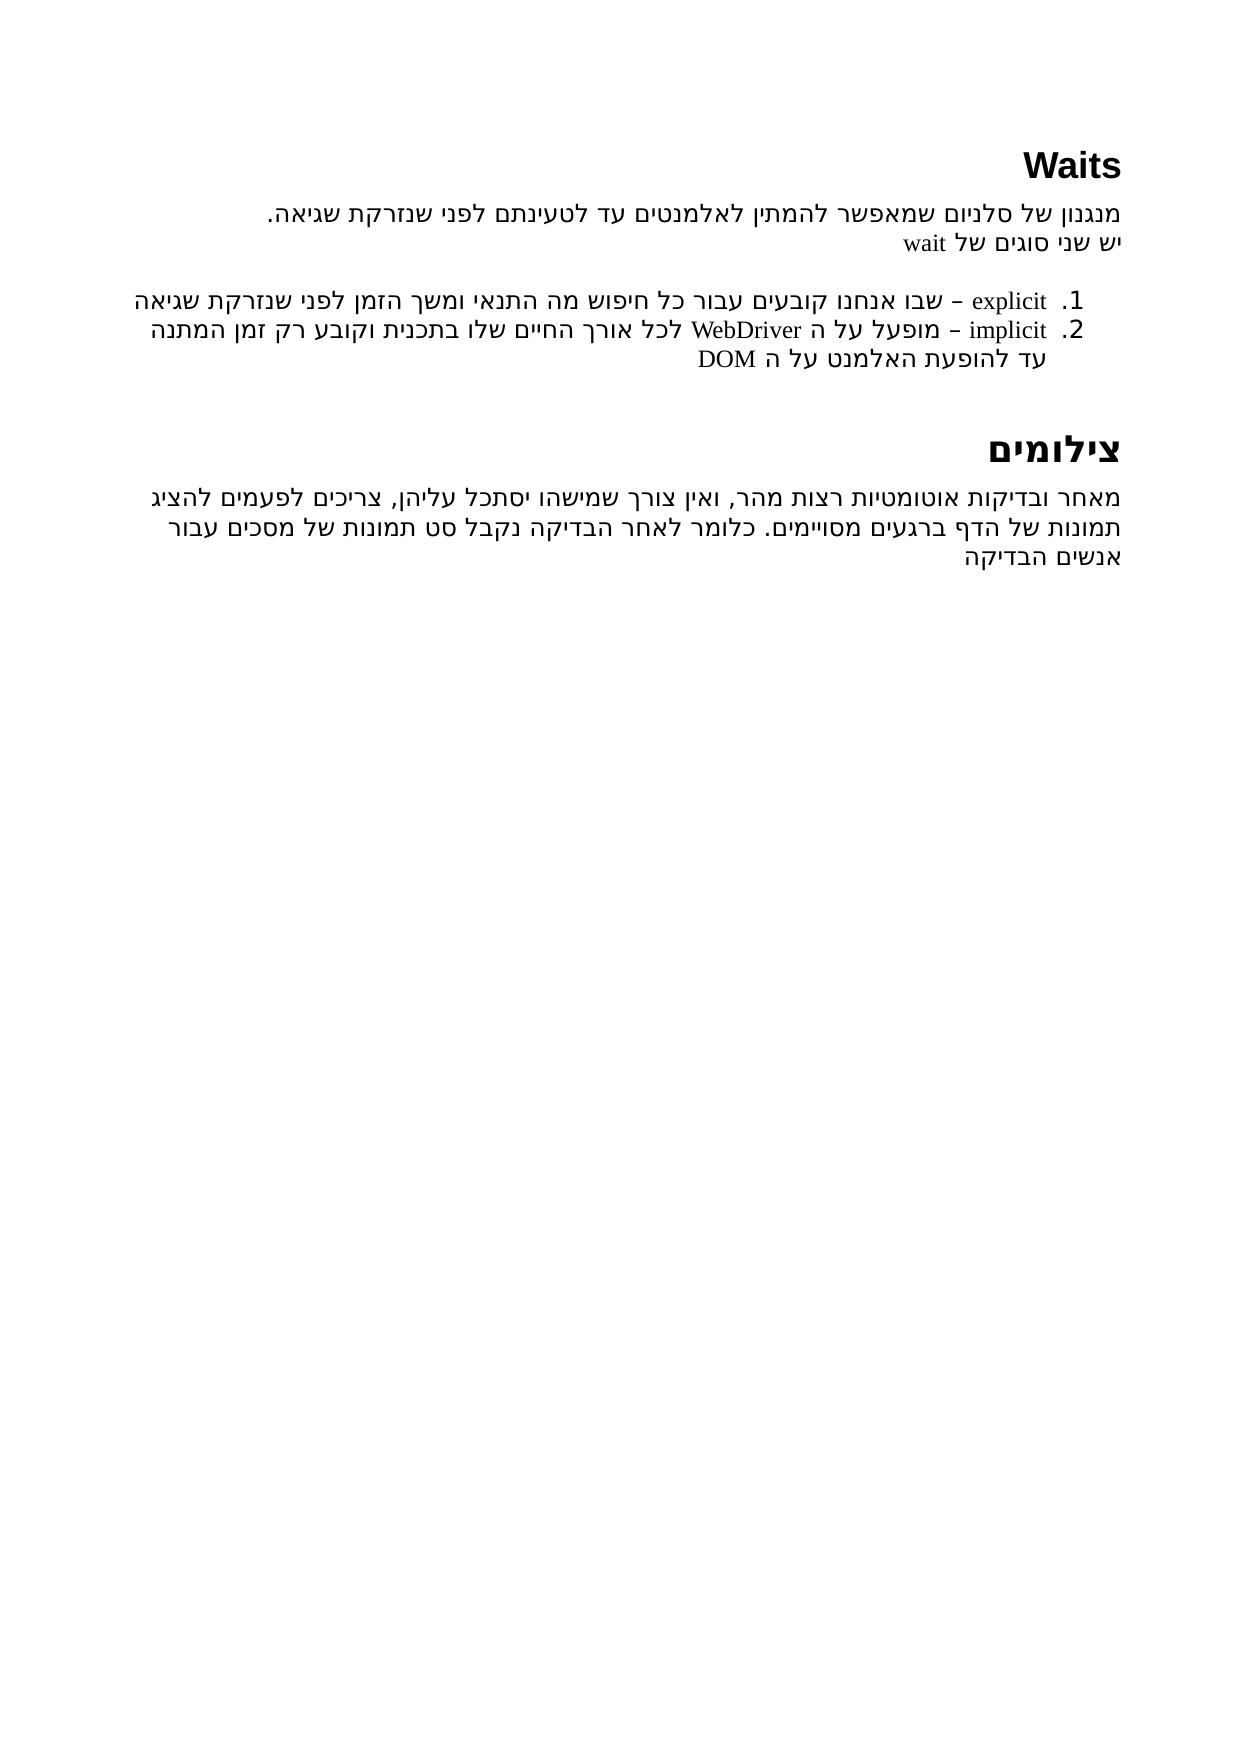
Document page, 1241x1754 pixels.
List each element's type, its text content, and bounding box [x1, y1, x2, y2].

subtitle Waits [118, 143, 1122, 186]
text מאחר ובדיקות אוטומטיות רצות מהר, ואין צורך שמישהו יסתכל עליהן, צריכים לפעמים להציג תמונות של הדף ברגעים מסויימים. כלומר לאחר הבדיקה נקבל סט תמונות של מסכים עבור אנשים הבדיקה [118, 484, 1122, 571]
list implicit – מופעל על ה WebDriver לכל אורך החיים שלו בתכנית וקובע רק זמן המתנה עד להופעת האלמנט על ה DOM [118, 315, 1084, 374]
text מנגנון של סלניום שמאפשר להמתין לאלמנטים עד לטעינתם לפני שנזרקת שגיאה. [118, 199, 1122, 228]
subtitle צילומים [118, 427, 1122, 471]
list explicit – שבו אנחנו קובעים עבור כל חיפוש מה התנאי ומשך הזמן לפני שנזרקת שגיאה [118, 286, 1084, 315]
text יש שני סוגים של wait [118, 228, 1122, 286]
